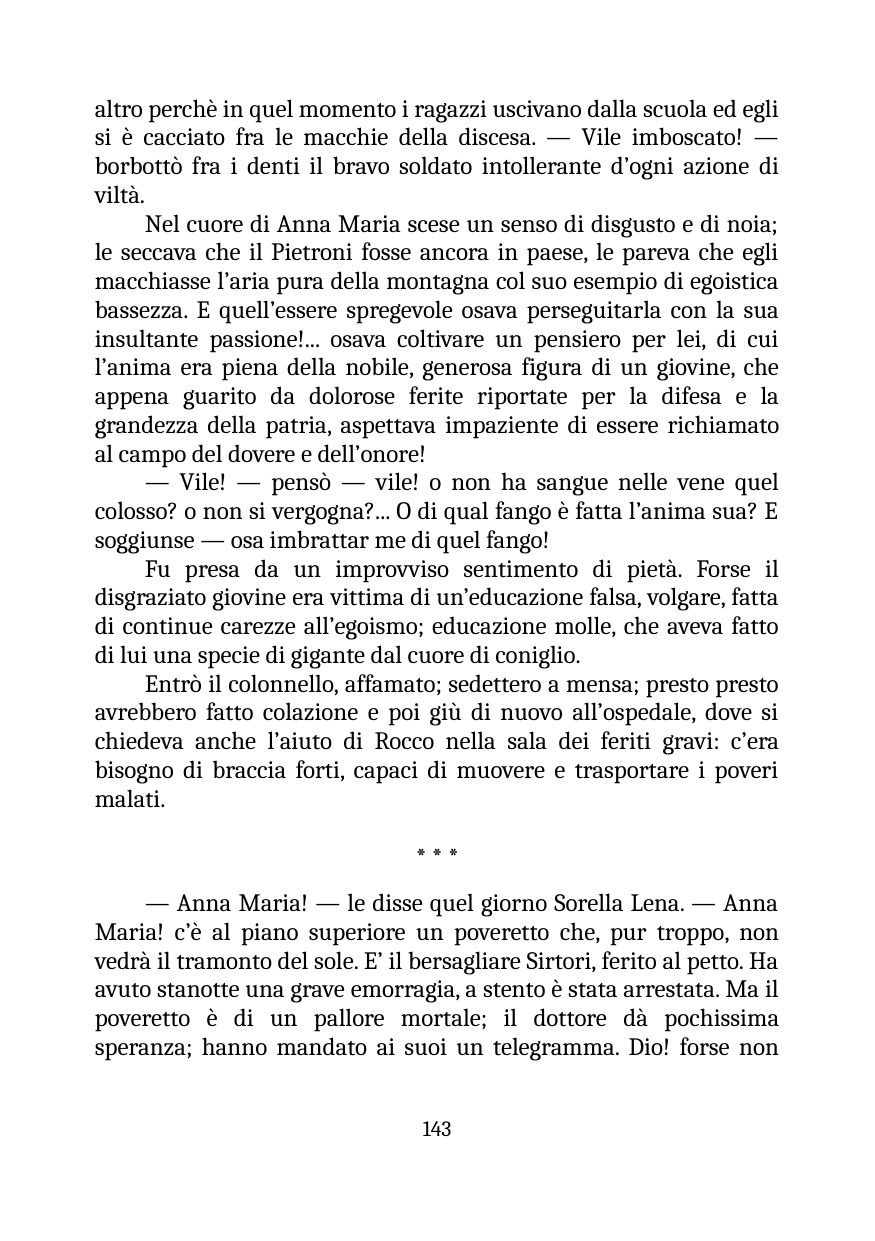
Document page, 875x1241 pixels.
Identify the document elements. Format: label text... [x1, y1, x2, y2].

text Nel cuore di Anna Maria scese un senso di disgusto e di noia; le seccava che il Pietroni fosse ancora in paese, le pareva che egli macchiasse l’aria pura della montagna col suo esempio di egoistica bassezza. E quell’essere spregevole osava perseguitarla con la sua insultante passione!... osava coltivare un pensiero per lei, di cui l’anima era piena della nobile, generosa figura di un giovine, che appena guarito da dolorose ferite riportate per la difesa e la grandezza della patria, aspettava impaziente di essere richiamato al campo del dovere e dell’onore! [94, 209, 779, 468]
text altro perchè in quel momento i ragazzi uscivano dalla scuola ed egli si è cacciato fra le macchie della discesa. — Vile imboscato! — borbottò fra i denti il bravo soldato intollerante d’ogni azione di viltà. [94, 94, 779, 209]
text Fu presa da un improvviso sentimento di pietà. Forse il disgraziato giovine era vittima di un’educazione falsa, volgare, fatta di continue carezze all’egoismo; educazione molle, che aveva fatto di lui una specie di gigante dal cuore di coniglio. [94, 554, 779, 669]
text Entrò il colonnello, affamato; sedettero a mensa; presto presto avrebbero fatto colazione e poi giù di nuovo all’ospedale, dove si chiedeva anche l’aiuto di Rocco nella sala dei feriti gravi: c’era bisogno di braccia forti, capaci di muovere e trasportare i poveri malati. [94, 669, 779, 813]
text * * * [94, 843, 779, 871]
text — Vile! — pensò — vile! o non ha sangue nelle vene quel colosso? o non si vergogna?... O di qual fango è fatta l’anima sua? E soggiunse — osa imbrattar me di quel fango! [94, 468, 779, 554]
text — Anna Maria! — le disse quel giorno Sorella Lena. — Anna Maria! c’è al piano superiore un poveretto che, pur troppo, non vedrà il tramonto del sole. E’ il bersagliare Sirtori, ferito al petto. Ha avuto stanotte una grave emorragia, a stento è stata arrestata. Ma il poveretto è di un pallore mortale; il dottore dà pochissima speranza; hanno mandato ai suoi un telegramma. Dio! forse non [94, 889, 779, 1062]
